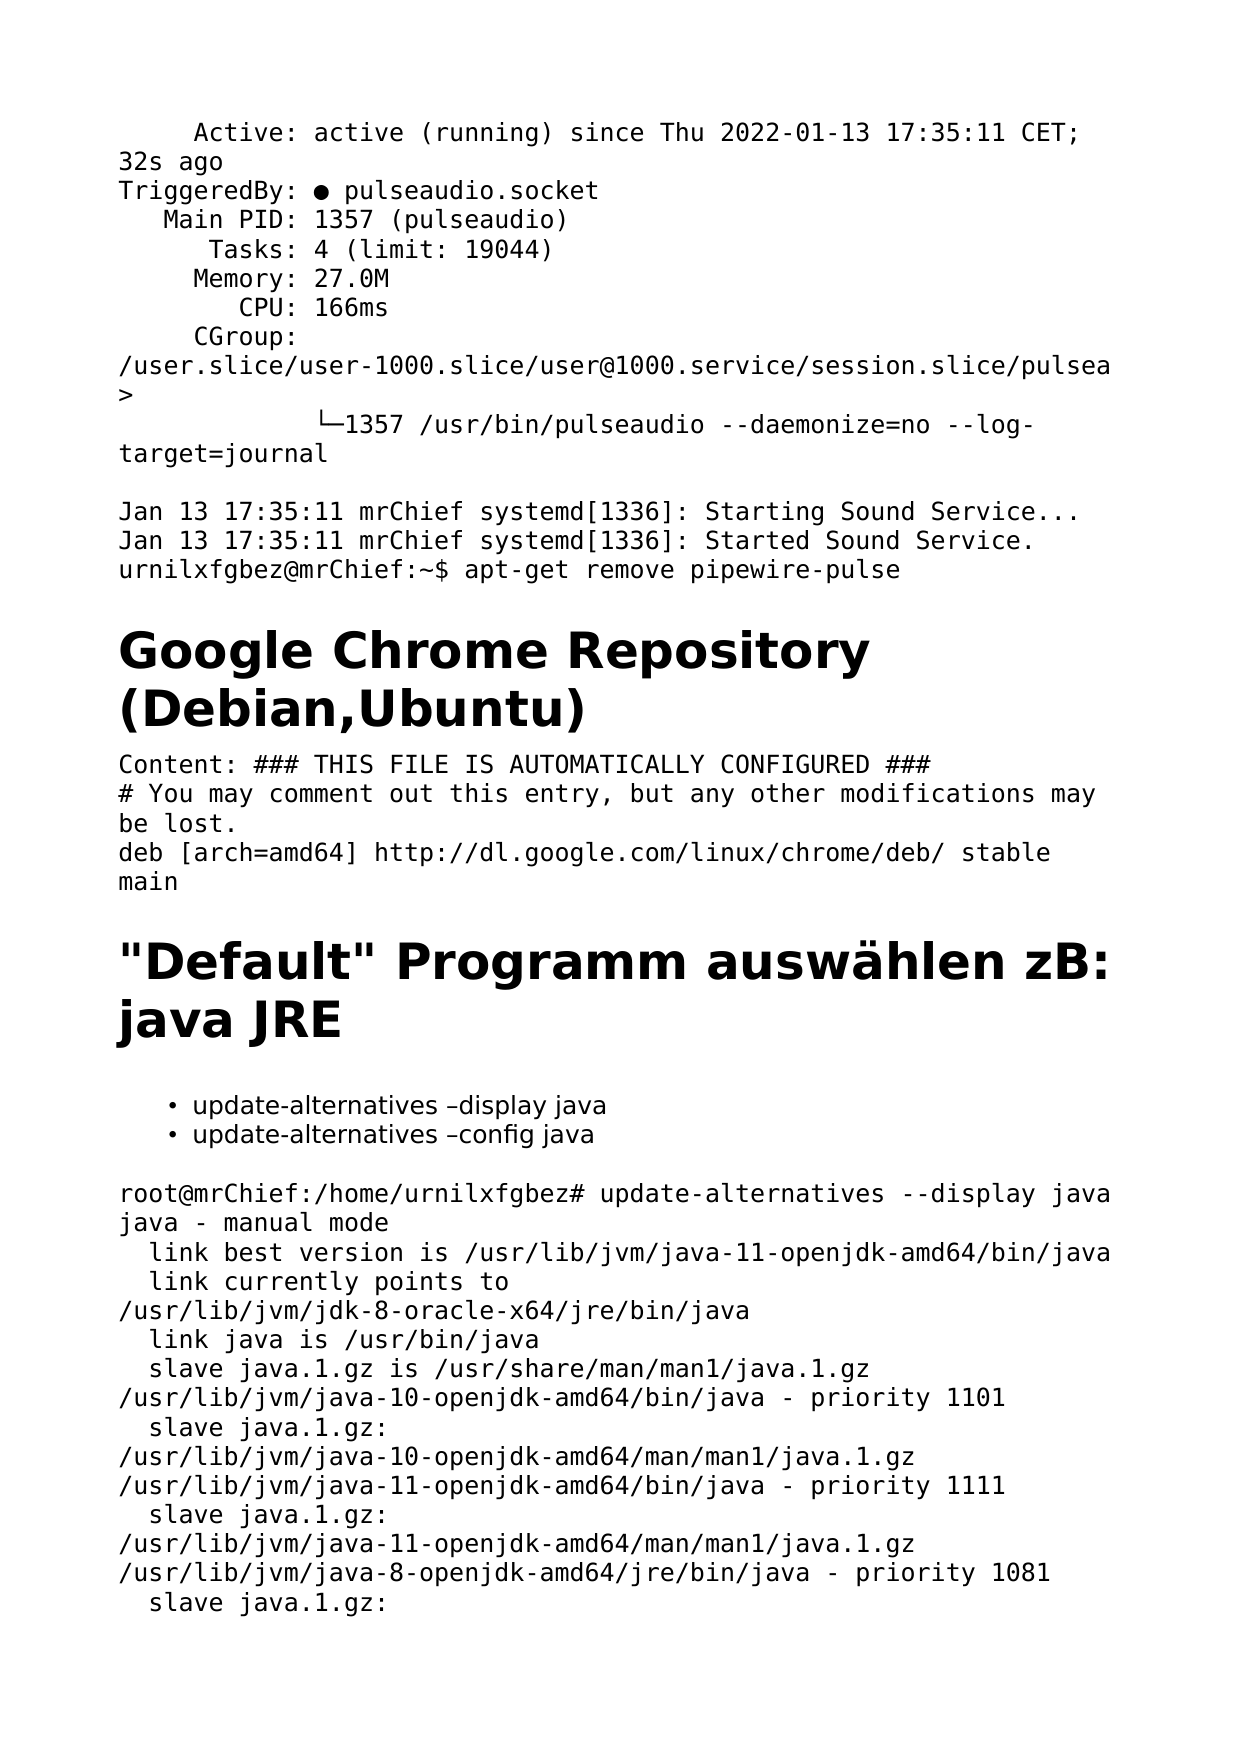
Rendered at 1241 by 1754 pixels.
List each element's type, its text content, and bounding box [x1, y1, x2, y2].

subtitle "Default" Programm auswählen zB: java JRE [118, 933, 1122, 1049]
list update-alternatives –display java [177, 1092, 1122, 1121]
text root@mrChief:/home/urnilxfgbez# update-alternatives --display java java - manual mode link best version is /usr/lib/jvm/java-11-openjdk-amd64/bin/java link currently points to /usr/lib/jvm/jdk-8-oracle-x64/jre/bin/java link java is /usr/bin/java slave java.1.gz is /usr/share/man/man1/java.1.gz /usr/lib/jvm/java-10-openjdk-amd64/bin/java - priority 1101 slave java.1.gz: /usr/lib/jvm/java-10-openjdk-amd64/man/man1/java.1.gz /usr/lib/jvm/java-11-openjdk-amd64/bin/java - priority 1111 slave java.1.gz: /usr/lib/jvm/java-11-openjdk-amd64/man/man1/java.1.gz /usr/lib/jvm/java-8-openjdk-amd64/jre/bin/java - priority 1081 slave java.1.gz: [118, 1179, 1122, 1617]
list update-alternatives –config java [177, 1121, 1122, 1150]
text Content: ### THIS FILE IS AUTOMATICALLY CONFIGURED ### # You may comment out this entry, but any other modifications may be lost. deb [arch=amd64] http://dl.google.com/linux/chrome/deb/ stable main [118, 751, 1122, 896]
subtitle Google Chrome Repository (Debian,Ubuntu) [118, 622, 1122, 738]
text Active: active (running) since Thu 2022-01-13 17:35:11 CET; 32s ago TriggeredBy: ● pulseaudio.socket Main PID: 1357 (pulseaudio) Tasks: 4 (limit: 19044) Memory: 27.0M CPU: 166ms CGroup: /user.slice/user-1000.slice/user@1000.service/session.slice/pulsea> └─1357 /usr/bin/pulseaudio --daemonize=no --log-target=journal Jan 13 17:35:11 mrChief systemd[1336]: Starting Sound Service... Jan 13 17:35:11 mrChief systemd[1336]: Started Sound Service. urnilxfgbez@mrChief:~$ apt-get remove pipewire-pulse [118, 118, 1122, 585]
